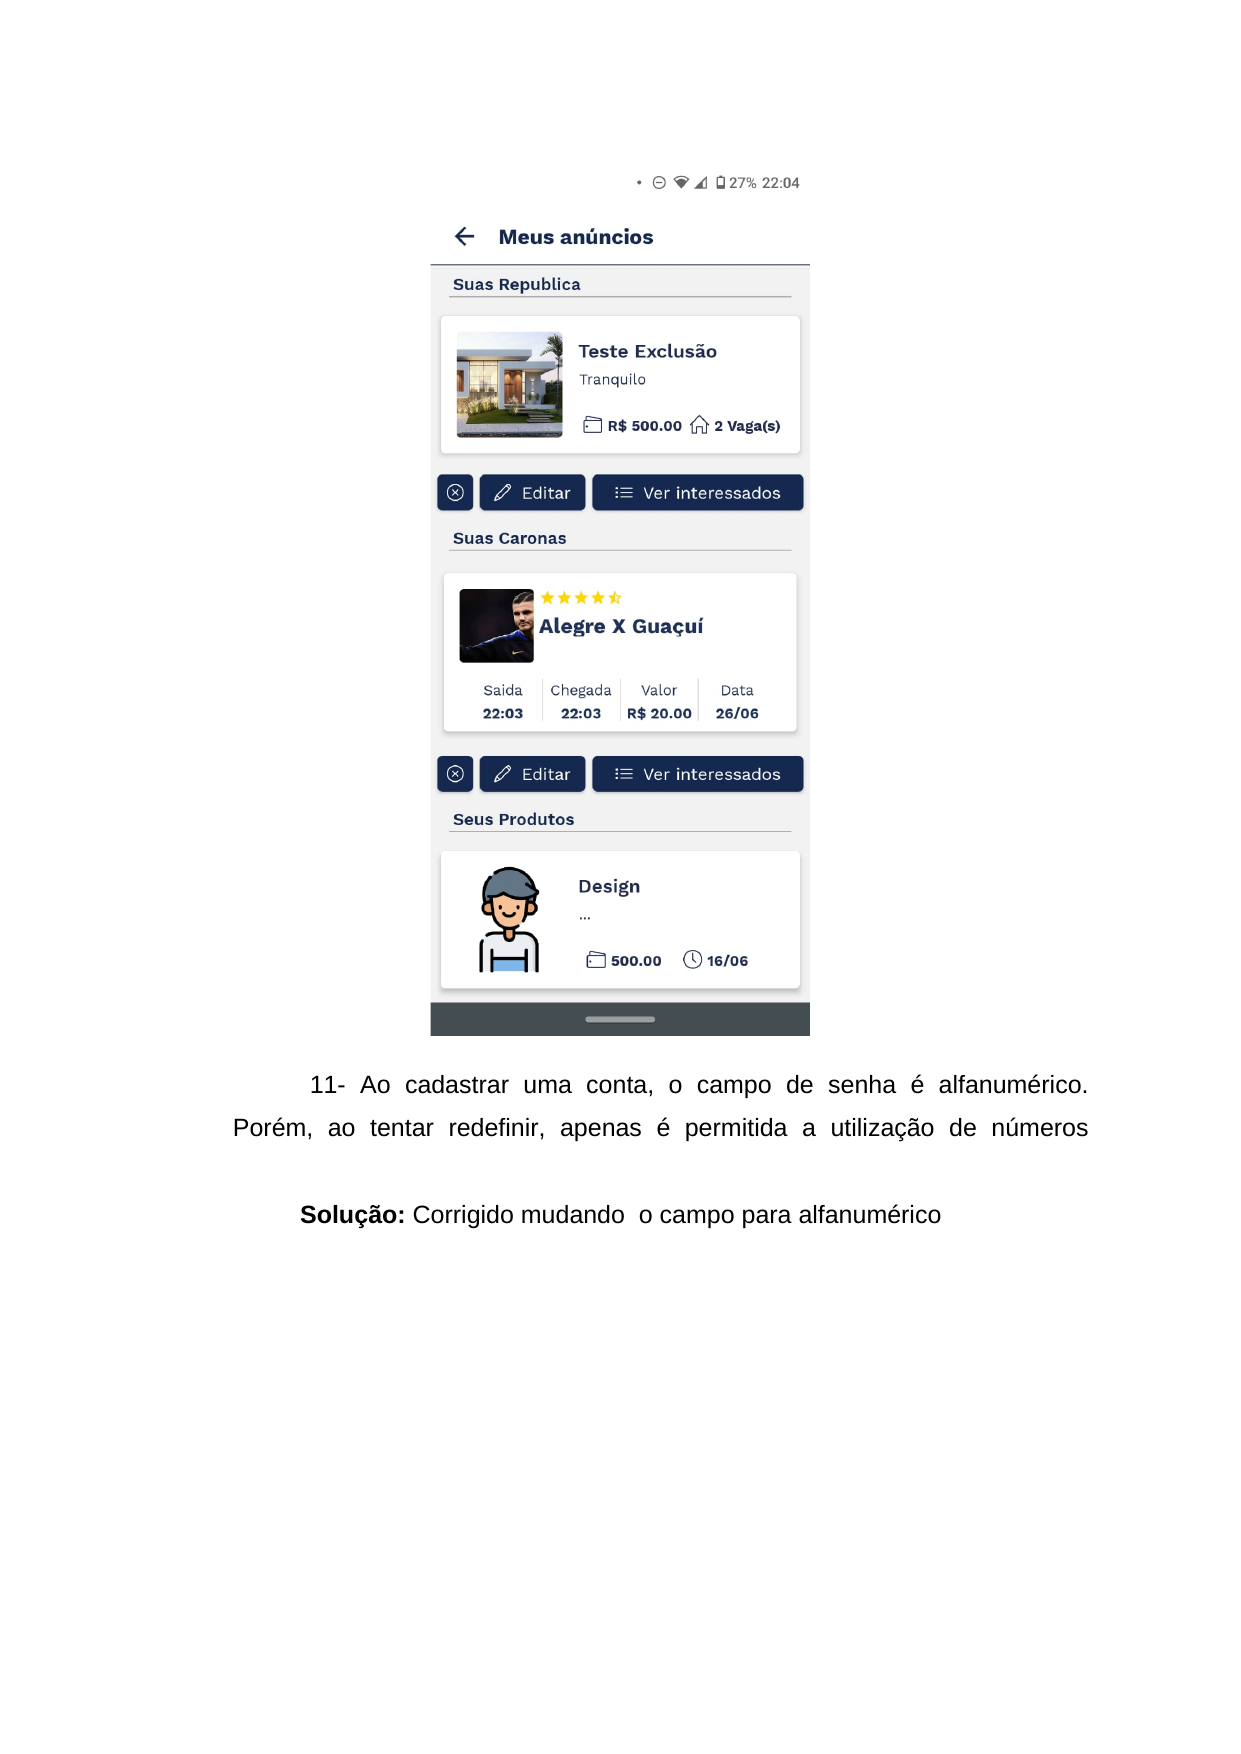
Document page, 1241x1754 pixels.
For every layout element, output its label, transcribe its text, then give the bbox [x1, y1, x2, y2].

text 11- Ao cadastrar uma conta, o campo de senha é alfanumérico. Porém, ao tentar redefinir, apenas é permitida a utilização de números Solução: Corrigido mudando o campo para alfanumérico [233, 1070, 1090, 1228]
picture [430, 150, 810, 1036]
